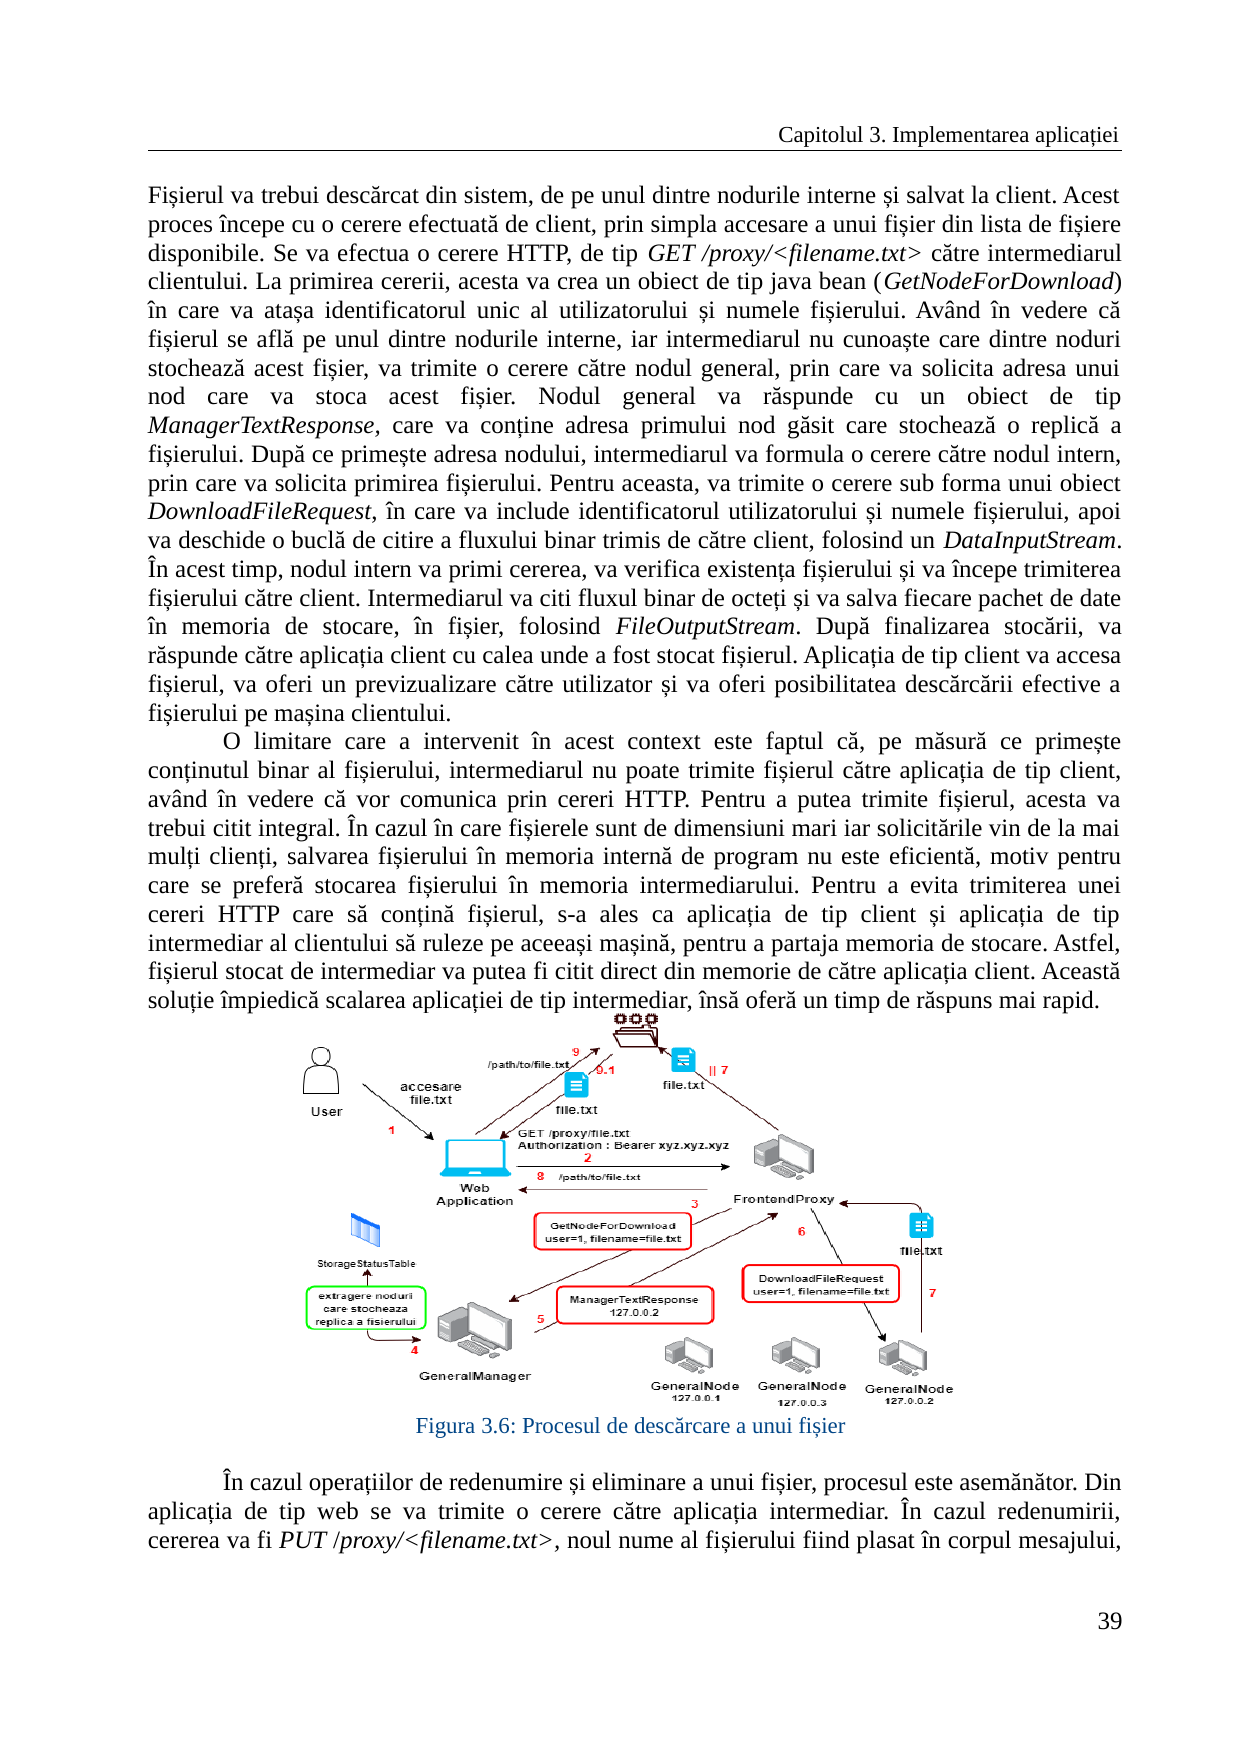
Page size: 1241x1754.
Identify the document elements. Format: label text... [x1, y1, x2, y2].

text În cazul operațiilor de redenumire și eliminare a unui fișier, procesul este asemănător. Din aplicația de tip web se va trimite o cerere către aplicația intermediar. În cazul redenumirii, cererea va fi PUT /proxy/<filename.txt>, noul nume al fișierului fiind plasat în corpul mesajului, [148, 1467, 1122, 1553]
text Figura 3.6: Procesul de descărcare a unui fișier [303, 1412, 958, 1438]
text Fișierul va trebui descărcat din sistem, de pe unul dintre nodurile interne și salvat la client. Acest proces începe cu o cerere efectuată de client, prin simpla accesare a unui fișier din lista de fișiere disponibile. Se va efectua o cerere HTTP, de tip GET /proxy/<filename.txt> către intermediarul clientului. La primirea cererii, acesta va crea un obiect de tip java bean (GetNodeForDownload) în care va atașa identificatorul unic al utilizatorului și numele fișierului. Având în vedere că fișierul se află pe unul dintre nodurile interne, iar intermediarul nu cunoaște care dintre noduri stochează acest fișier, va trimite o cerere către nodul general, prin care va solicita adresa unui nod care va stoca acest fișier. Nodul general va răspunde cu un obiect de tip ManagerTextResponse, care va conține adresa primului nod găsit care stochează o replică a fișierului. După ce primește adresa nodului, intermediarul va formula o cerere către nodul intern, prin care va solicita primirea fișierului. Pentru aceasta, va trimite o cerere sub forma unui obiect DownloadFileRequest, în care va include identificatorul utilizatorului și numele fișierului, apoi va deschide o buclă de citire a fluxului binar trimis de către client, folosind un DataInputStream. În acest timp, nodul intern va primi cererea, va verifica existența fișierului și va începe trimiterea fișierului către client. Intermediarul va citi fluxul binar de octeți și va salva fiecare pachet de date în memoria de stocare, în fișier, folosind FileOutputStream. După finalizarea stocării, va răspunde către aplicația client cu calea unde a fost stocat fișierul. Aplicația de tip client va accesa fișierul, va oferi un previzualizare către utilizator și va oferi posibilitatea descărcării efective a fișierului pe mașina clientului. [148, 180, 1122, 726]
picture [303, 1013, 958, 1412]
text O limitare care a intervenit în acest context este faptul că, pe măsură ce primește conținutul binar al fișierului, intermediarul nu poate trimite fișierul către aplicația de tip client, având în vedere că vor comunica prin cereri HTTP. Pentru a putea trimite fișierul, acesta va trebui citit integral. În cazul în care fișierele sunt de dimensiuni mari iar solicitările vin de la mai mulți clienți, salvarea fișierului în memoria internă de program nu este eficientă, motiv pentru care se preferă stocarea fișierului în memoria intermediarului. Pentru a evita trimiterea unei cereri HTTP care să conțină fișierul, s-a ales ca aplicația de tip client și aplicația de tip intermediar al clientului să ruleze pe aceeași mașină, pentru a partaja memoria de stocare. Astfel, fișierul stocat de intermediar va putea fi citit direct din memorie de către aplicația client. Această soluție împiedică scalarea aplicației de tip intermediar, însă oferă un timp de răspuns mai rapid. [148, 726, 1122, 1014]
